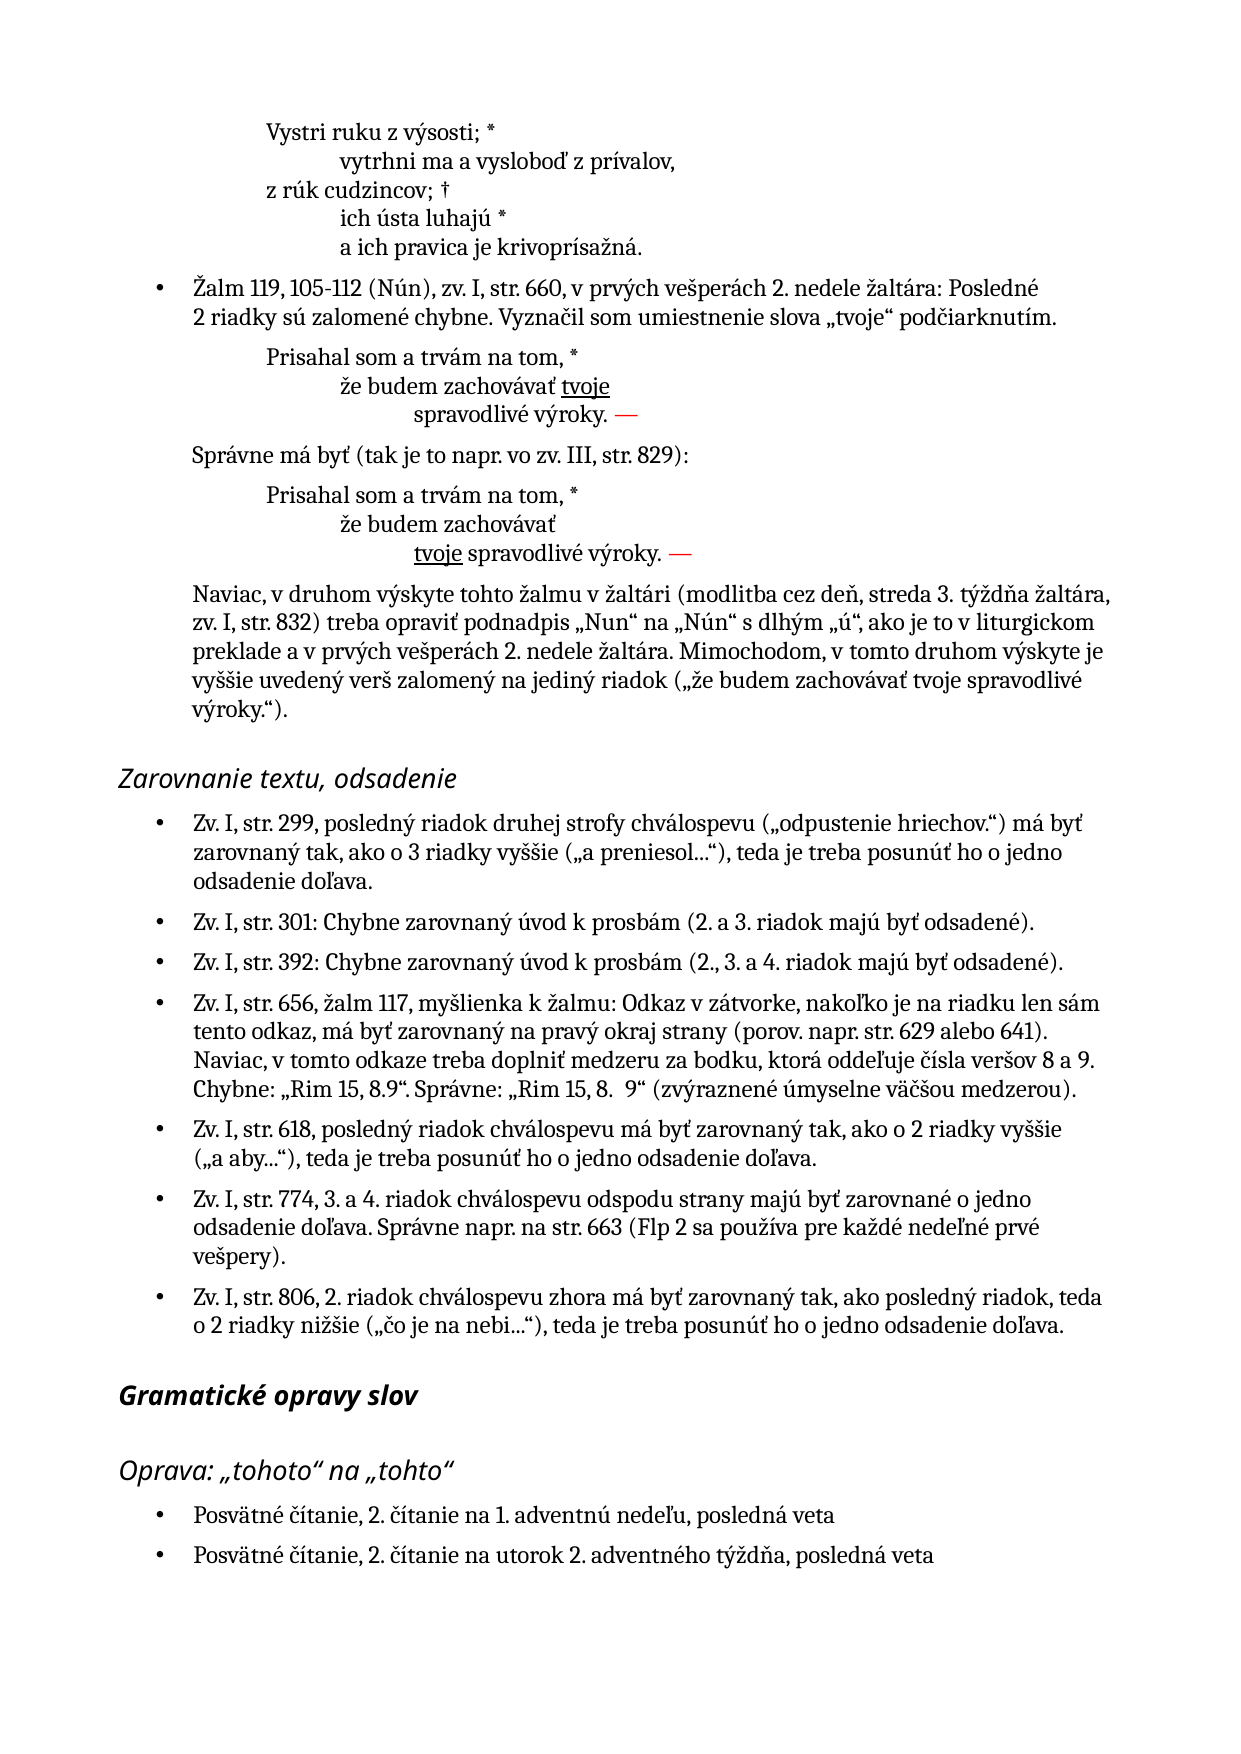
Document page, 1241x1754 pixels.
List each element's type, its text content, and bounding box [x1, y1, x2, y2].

text Správne má byť (tak je to napr. vo zv. III, str. 829): [192, 441, 1122, 470]
list Posvätné čítanie, 2. čítanie na utorok 2. adventného týždňa, posledná veta [156, 1541, 1122, 1570]
text Vystri ruku z výsosti; * vytrhni ma a vysloboď z prívalov, z rúk cudzincov; † ich ústa luhajú * a ich pravica je krivoprísažná. [266, 118, 1122, 262]
subtitle Oprava: „tohoto“ na „tohto“ [118, 1451, 1122, 1488]
list Zv. I, str. 806, 2. riadok chválospevu zhora má byť zarovnaný tak, ako posledný riadok, teda o 2 riadky nižšie („čo je na nebi...“), teda je treba posunúť ho o jedno odsadenie doľava. [156, 1282, 1122, 1340]
list Zv. I, str. 618, posledný riadok chválospevu má byť zarovnaný tak, ako o 2 riadky vyššie („a aby...“), teda je treba posunúť ho o jedno odsadenie doľava. [156, 1115, 1122, 1173]
subtitle Gramatické opravy slov [118, 1377, 1122, 1414]
text Prisahal som a trvám na tom, * že budem zachovávať tvoje spravodlivé výroky. — [266, 343, 1122, 429]
text Naviac, v druhom výskyte tohto žalmu v žaltári (modlitba cez deň, streda 3. týždňa žaltára, zv. I, str. 832) treba opraviť podnadpis „Nun“ na „Nún“ s dlhým „ú“, ako je to v liturgickom preklade a v prvých vešperách 2. nedele žaltára. Mimochodom, v tomto druhom výskyte je vyššie uvedený verš zalomený na jediný riadok („že budem zachovávať tvoje spravodlivé výroky.“). [192, 579, 1122, 723]
list Zv. I, str. 656, žalm 117, myšlienka k žalmu: Odkaz v zátvorke, nakoľko je na riadku len sám tento odkaz, má byť zarovnaný na pravý okraj strany (porov. napr. str. 629 alebo 641). Naviac, v tomto odkaze treba doplniť medzeru za bodku, ktorá oddeľuje čísla veršov 8 a 9. Chybne: „Rim 15, 8.9“. Správne: „Rim 15, 8. 9“ (zvýraznené úmyselne väčšou medzerou). [156, 988, 1122, 1103]
subtitle Zarovnanie textu, odsadenie [118, 760, 1122, 797]
list Posvätné čítanie, 2. čítanie na 1. adventnú nedeľu, posledná veta [156, 1501, 1122, 1529]
list Zv. I, str. 301: Chybne zarovnaný úvod k prosbám (2. a 3. riadok majú byť odsadené). [156, 907, 1122, 936]
list Žalm 119, 105-112 (Nún), zv. I, str. 660, v prvých vešperách 2. nedele žaltára: Posledné 2 riadky sú zalomené chybne. Vyznačil som umiestnenie slova „tvoje“ podčiarknutím. [156, 274, 1122, 331]
list Zv. I, str. 392: Chybne zarovnaný úvod k prosbám (2., 3. a 4. riadok majú byť odsadené). [156, 948, 1122, 977]
list Zv. I, str. 299, posledný riadok druhej strofy chválospevu („odpustenie hriechov.“) má byť zarovnaný tak, ako o 3 riadky vyššie („a preniesol...“), teda je treba posunúť ho o jedno odsadenie doľava. [156, 809, 1122, 896]
text Prisahal som a trvám na tom, * že budem zachovávať tvoje spravodlivé výroky. — [266, 481, 1122, 568]
list Zv. I, str. 774, 3. a 4. riadok chválospevu odspodu strany majú byť zarovnané o jedno odsadenie doľava. Správne napr. na str. 663 (Flp 2 sa používa pre každé nedeľné prvé vešpery). [156, 1184, 1122, 1271]
